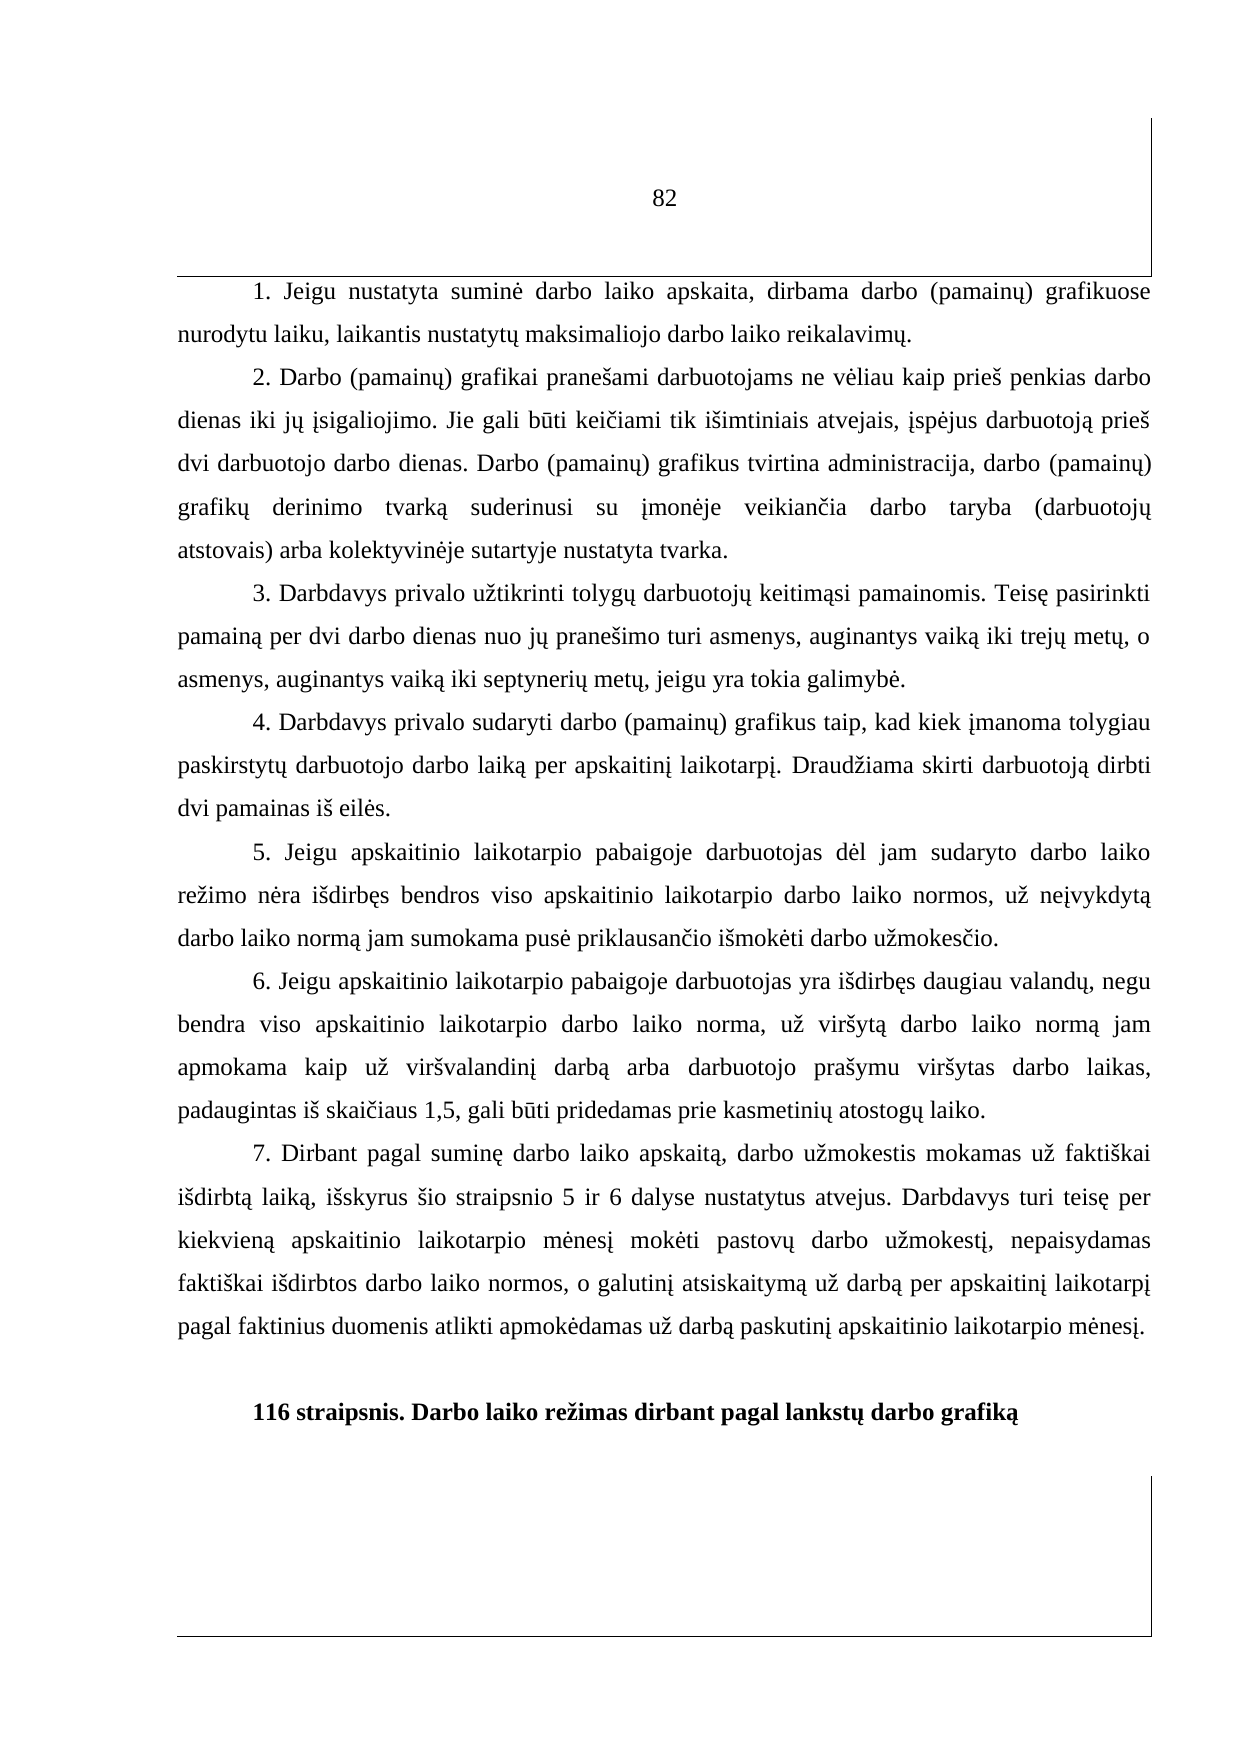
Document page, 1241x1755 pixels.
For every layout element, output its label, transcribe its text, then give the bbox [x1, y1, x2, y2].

text 6. Jeigu apskaitinio laikotarpio pabaigoje darbuotojas yra išdirbęs daugiau valandų, negu bendra viso apskaitinio laikotarpio darbo laiko norma, už viršytą darbo laiko normą jam apmokama kaip už viršvalandinį darbą arba darbuotojo prašymu viršytas darbo laikas, padaugintas iš skaičiaus 1,5, gali būti pridedamas prie kasmetinių atostogų laiko. [177, 966, 1152, 1124]
text 1. Jeigu nustatyta suminė darbo laiko apskaita, dirbama darbo (pamainų) grafikuose nurodytu laiku, laikantis nustatytų maksimaliojo darbo laiko reikalavimų. [177, 276, 1152, 348]
text 5. Jeigu apskaitinio laikotarpio pabaigoje darbuotojas dėl jam sudaryto darbo laiko režimo nėra išdirbęs bendros viso apskaitinio laikotarpio darbo laiko normos, už neįvykdytą darbo laiko normą jam sumokama pusė priklausančio išmokėti darbo užmokesčio. [177, 837, 1152, 952]
text 7. Dirbant pagal suminę darbo laiko apskaitą, darbo užmokestis mokamas už faktiškai išdirbtą laiką, išskyrus šio straipsnio 5 ir 6 dalyse nustatytus atvejus. Darbdavys turi teisę per kiekvieną apskaitinio laikotarpio mėnesį mokėti pastovų darbo užmokestį, nepaisydamas faktiškai išdirbtos darbo laiko normos, o galutinį atsiskaitymą už darbą per apskaitinį laikotarpį pagal faktinius duomenis atlikti apmokėdamas už darbą paskutinį apskaitinio laikotarpio mėnesį. [177, 1138, 1152, 1340]
text 116 straipsnis. Darbo laiko režimas dirbant pagal lankstų darbo grafiką [177, 1397, 1152, 1426]
text 2. Darbo (pamainų) grafikai pranešami darbuotojams ne vėliau kaip prieš penkias darbo dienas iki jų įsigaliojimo. Jie gali būti keičiami tik išimtiniais atvejais, įspėjus darbuotoją prieš dvi darbuotojo darbo dienas. Darbo (pamainų) grafikus tvirtina administracija, darbo (pamainų) grafikų derinimo tvarką suderinusi su įmonėje veikiančia darbo taryba (darbuotojų atstovais) arba kolektyvinėje sutartyje nustatyta tvarka. [177, 362, 1152, 563]
text 3. Darbdavys privalo užtikrinti tolygų darbuotojų keitimąsi pamainomis. Teisę pasirinkti pamainą per dvi darbo dienas nuo jų pranešimo turi asmenys, auginantys vaiką iki trejų metų, o asmenys, auginantys vaiką iki septynerių metų, jeigu yra tokia galimybė. [177, 578, 1152, 693]
text 4. Darbdavys privalo sudaryti darbo (pamainų) grafikus taip, kad kiek įmanoma tolygiau paskirstytų darbuotojo darbo laiką per apskaitinį laikotarpį. Draudžiama skirti darbuotoją dirbti dvi pamainas iš eilės. [177, 707, 1152, 822]
